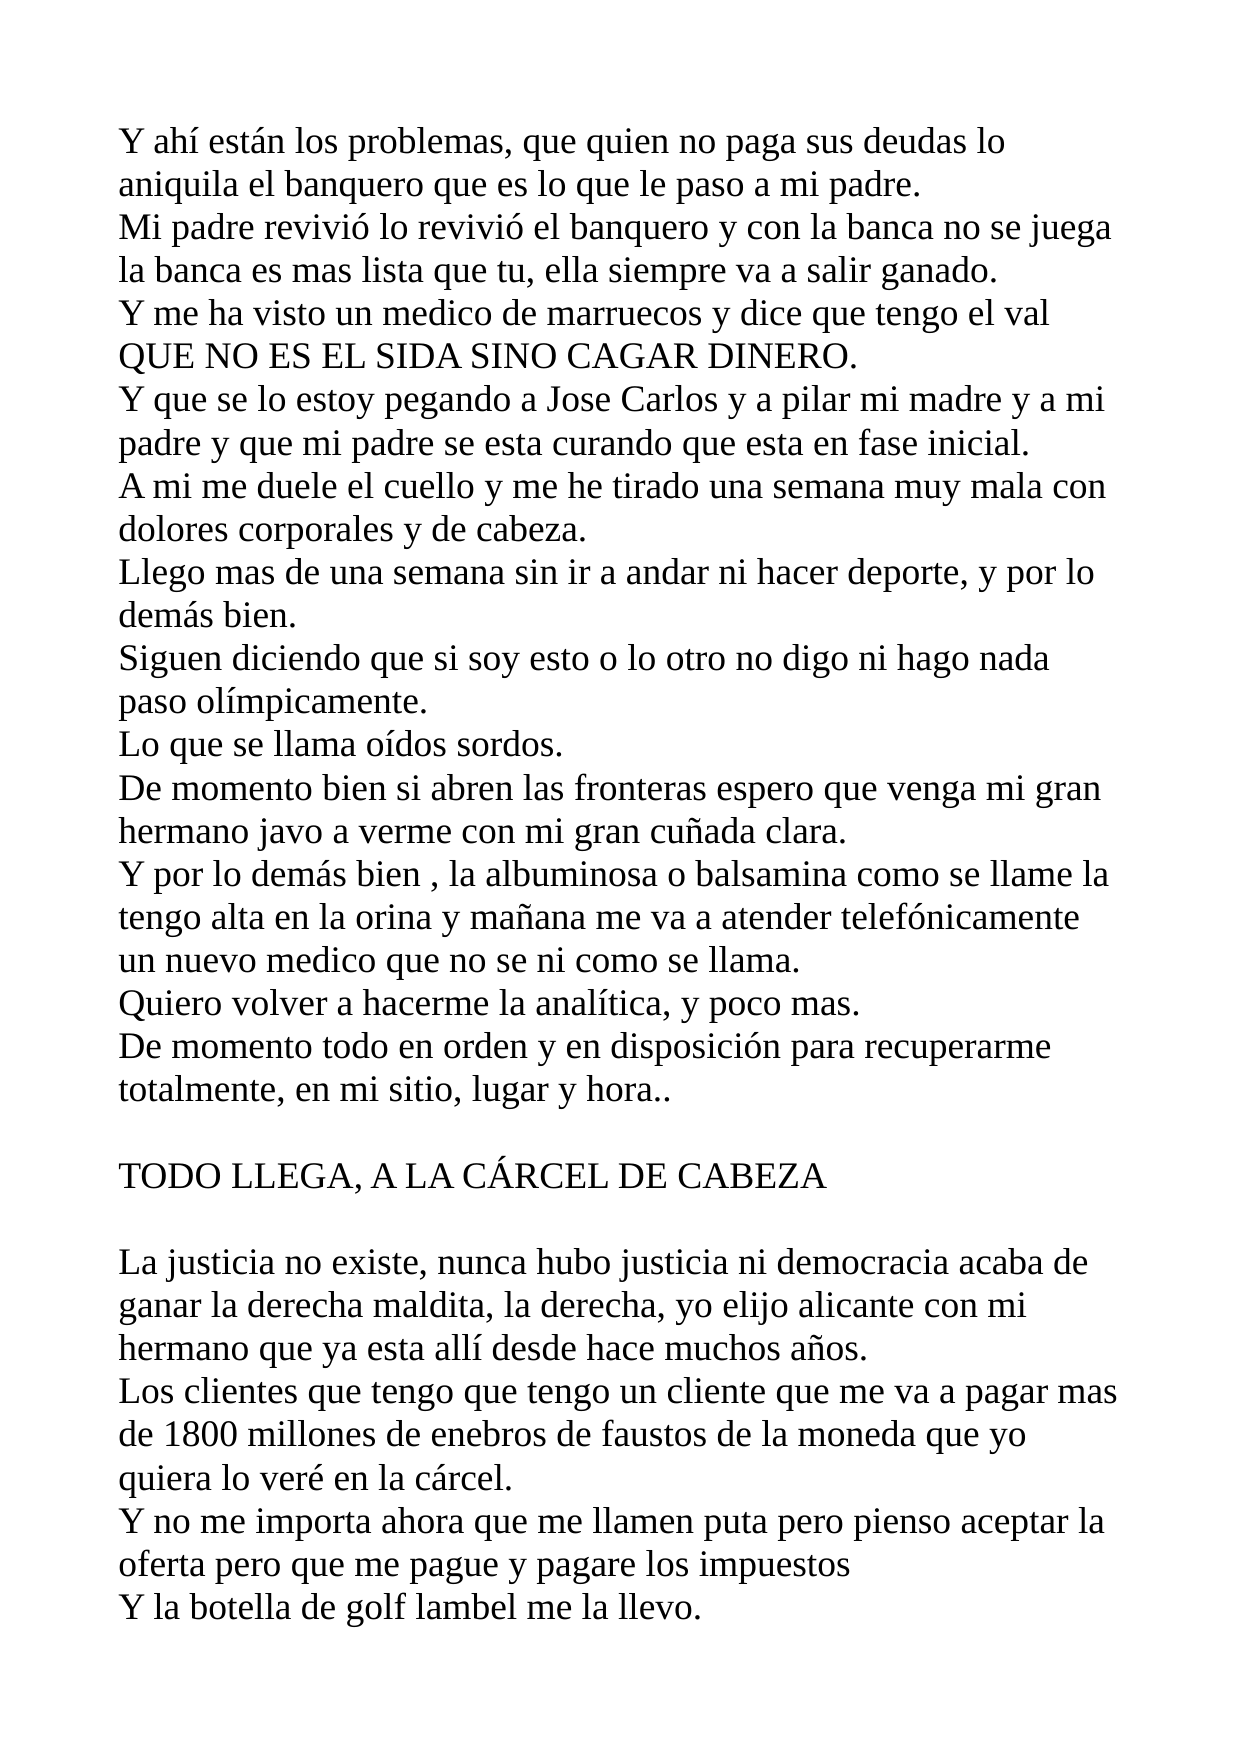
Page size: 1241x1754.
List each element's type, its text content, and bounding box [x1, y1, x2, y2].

text Quiero volver a hacerme la analítica, y poco mas. [118, 981, 1122, 1024]
text De momento bien si abren las fronteras espero que venga mi gran hermano javo a verme con mi gran cuñada clara. [118, 765, 1122, 851]
text Y que se lo estoy pegando a Jose Carlos y a pilar mi madre y a mi padre y que mi padre se esta curando que esta en fase inicial. [118, 377, 1122, 463]
text Llego mas de una semana sin ir a andar ni hacer deporte, y por lo demás bien. [118, 549, 1122, 636]
text TODO LLEGA, A LA CÁRCEL DE CABEZA [118, 1153, 1122, 1196]
text A mi me duele el cuello y me he tirado una semana muy mala con dolores corporales y de cabeza. [118, 463, 1122, 549]
text Lo que se llama oídos sordos. [118, 722, 1122, 765]
text La justicia no existe, nunca hubo justicia ni democracia acaba de ganar la derecha maldita, la derecha, yo elijo alicante con mi hermano que ya esta allí desde hace muchos años. [118, 1239, 1122, 1369]
text Y me ha visto un medico de marruecos y dice que tengo el val QUE NO ES EL SIDA SINO CAGAR DINERO. [118, 291, 1122, 377]
text Siguen diciendo que si soy esto o lo otro no digo ni hago nada paso olímpicamente. [118, 636, 1122, 722]
text Mi padre revivió lo revivió el banquero y con la banca no se juega la banca es mas lista que tu, ella siempre va a salir ganado. [118, 204, 1122, 291]
text Y por lo demás bien , la albuminosa o balsamina como se llame la tengo alta en la orina y mañana me va a atender telefónicamente un nuevo medico que no se ni como se llama. [118, 851, 1122, 981]
text De momento todo en orden y en disposición para recuperarme totalmente, en mi sitio, lugar y hora.. [118, 1024, 1122, 1110]
text Y ahí están los problemas, que quien no paga sus deudas lo aniquila el banquero que es lo que le paso a mi padre. [118, 118, 1122, 204]
text Los clientes que tengo que tengo un cliente que me va a pagar mas de 1800 millones de enebros de faustos de la moneda que yo quiera lo veré en la cárcel. [118, 1369, 1122, 1498]
text Y la botella de golf lambel me la llevo. [118, 1584, 1122, 1627]
text Y no me importa ahora que me llamen puta pero pienso aceptar la oferta pero que me pague y pagare los impuestos [118, 1498, 1122, 1584]
